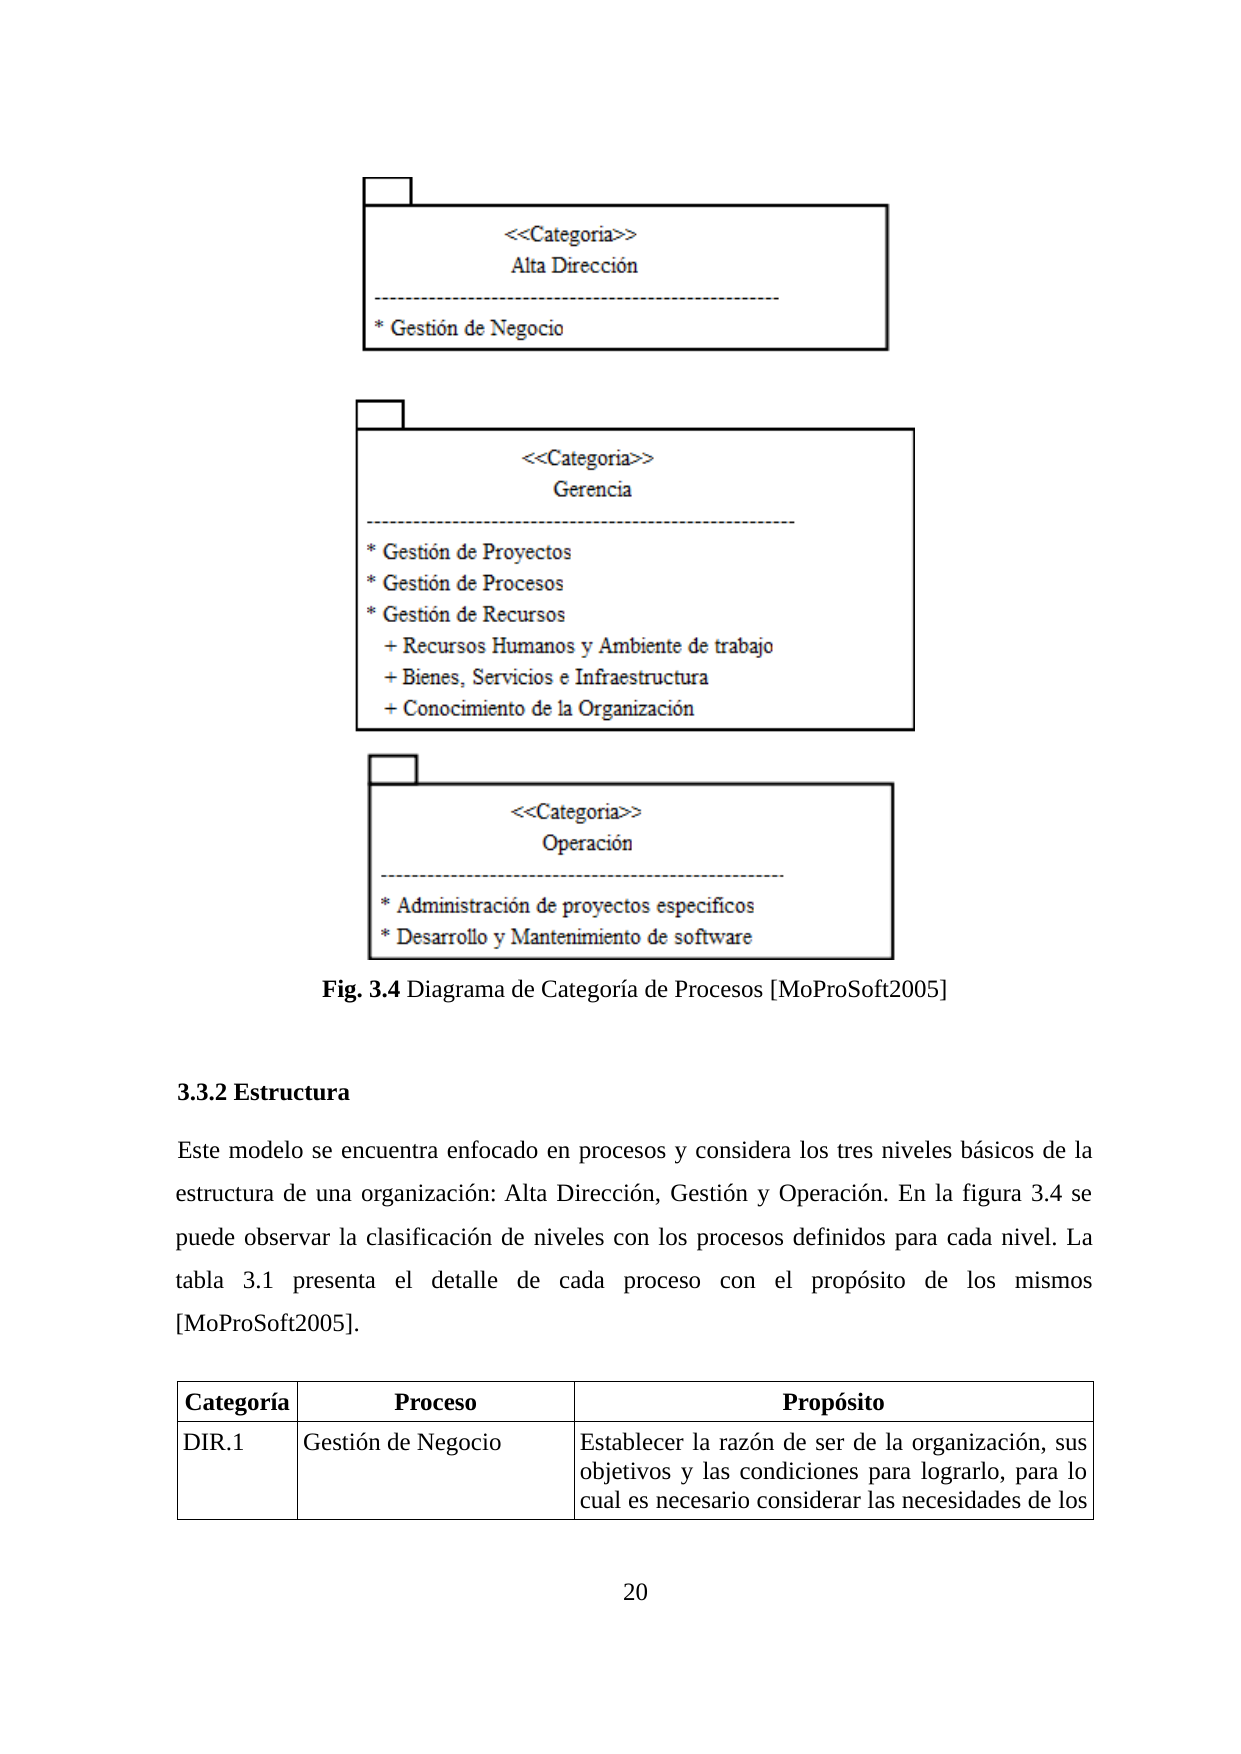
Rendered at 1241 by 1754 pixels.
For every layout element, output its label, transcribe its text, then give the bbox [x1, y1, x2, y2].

list Fig. 3.4 Diagrama de Categoría de Procesos [MoProSoft2005] [175, 960, 1093, 1003]
picture [355, 177, 915, 960]
text Este modelo se encuentra enfocado en procesos y considera los tres niveles básicos de la estructura de una organización: Alta Dirección, Gestión y Operación. En la figura 3.4 se puede observar la clasificación de niveles con los procesos definidos para cada nivel. La tabla 3.1 presenta el detalle de cada proceso con el propósito de los mismos [MoProSoft2005]. [175, 1135, 1093, 1337]
table_header Proceso [298, 1382, 574, 1421]
table_header Categoría [178, 1382, 297, 1421]
text 3.3.2 Estructura [177, 1077, 1093, 1106]
table_cell Gestión de Negocio [298, 1422, 574, 1519]
table_cell Establecer la razón de ser de la organización, sus objetivos y las condiciones para lograrlo, para lo cual es necesario considerar las necesidades de los [575, 1422, 1093, 1519]
table_header Propósito [575, 1382, 1093, 1421]
table_cell DIR.1 [178, 1422, 297, 1519]
